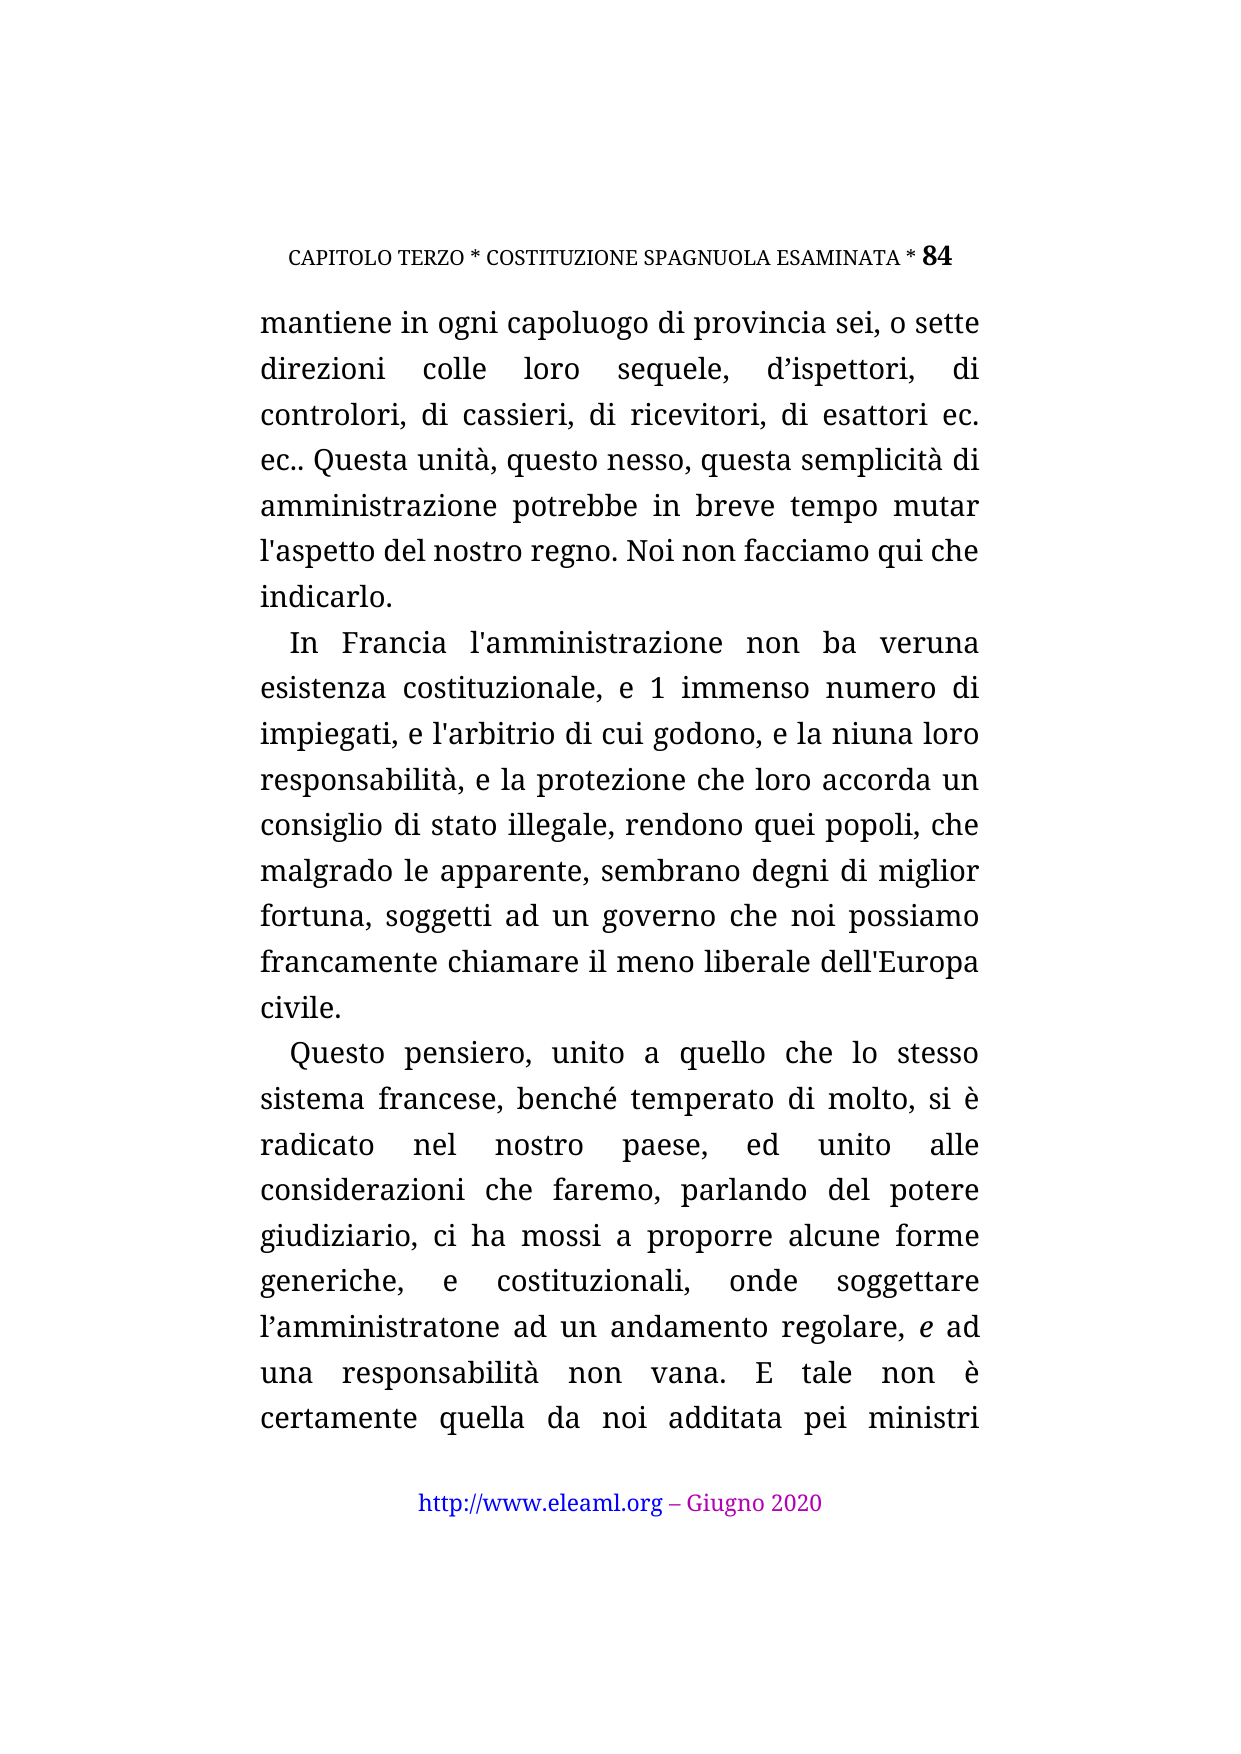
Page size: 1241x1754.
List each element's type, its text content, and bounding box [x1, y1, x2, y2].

text mantiene in ogni capoluogo di provincia sei, o sette direzioni colle loro sequele, d’ispettori, di controlori, di cassieri, di ricevitori, di esattori ec. ec.. Questa unità, questo nesso, questa semplicità di amministrazione potrebbe in breve tempo mutar l'aspetto del nostro regno. Noi non facciamo qui che indicarlo. [260, 303, 980, 616]
text In Francia l'amministrazione non ba veruna esistenza costituzionale, e 1 immenso numero di impiegati, e l'arbitrio di cui godono, e la niuna loro responsabilità, e la protezione che loro accorda un consiglio di stato illegale, rendono quei popoli, che malgrado le apparente, sembrano degni di miglior fortuna, soggetti ad un governo che noi possiamo francamente chiamare il meno liberale dell'Europa civile. [260, 622, 980, 1027]
text Questo pensiero, unito a quello che lo stesso sistema francese, benché temperato di molto, si è radicato nel nostro paese, ed unito alle considerazioni che faremo, parlando del potere giudiziario, ci ha mossi a proporre alcune forme generiche, e costituzionali, onde soggettare l’amministratone ad un andamento regolare, e ad una responsabilità non vana. E tale non è certamente quella da noi additata pei ministri [260, 1033, 980, 1437]
